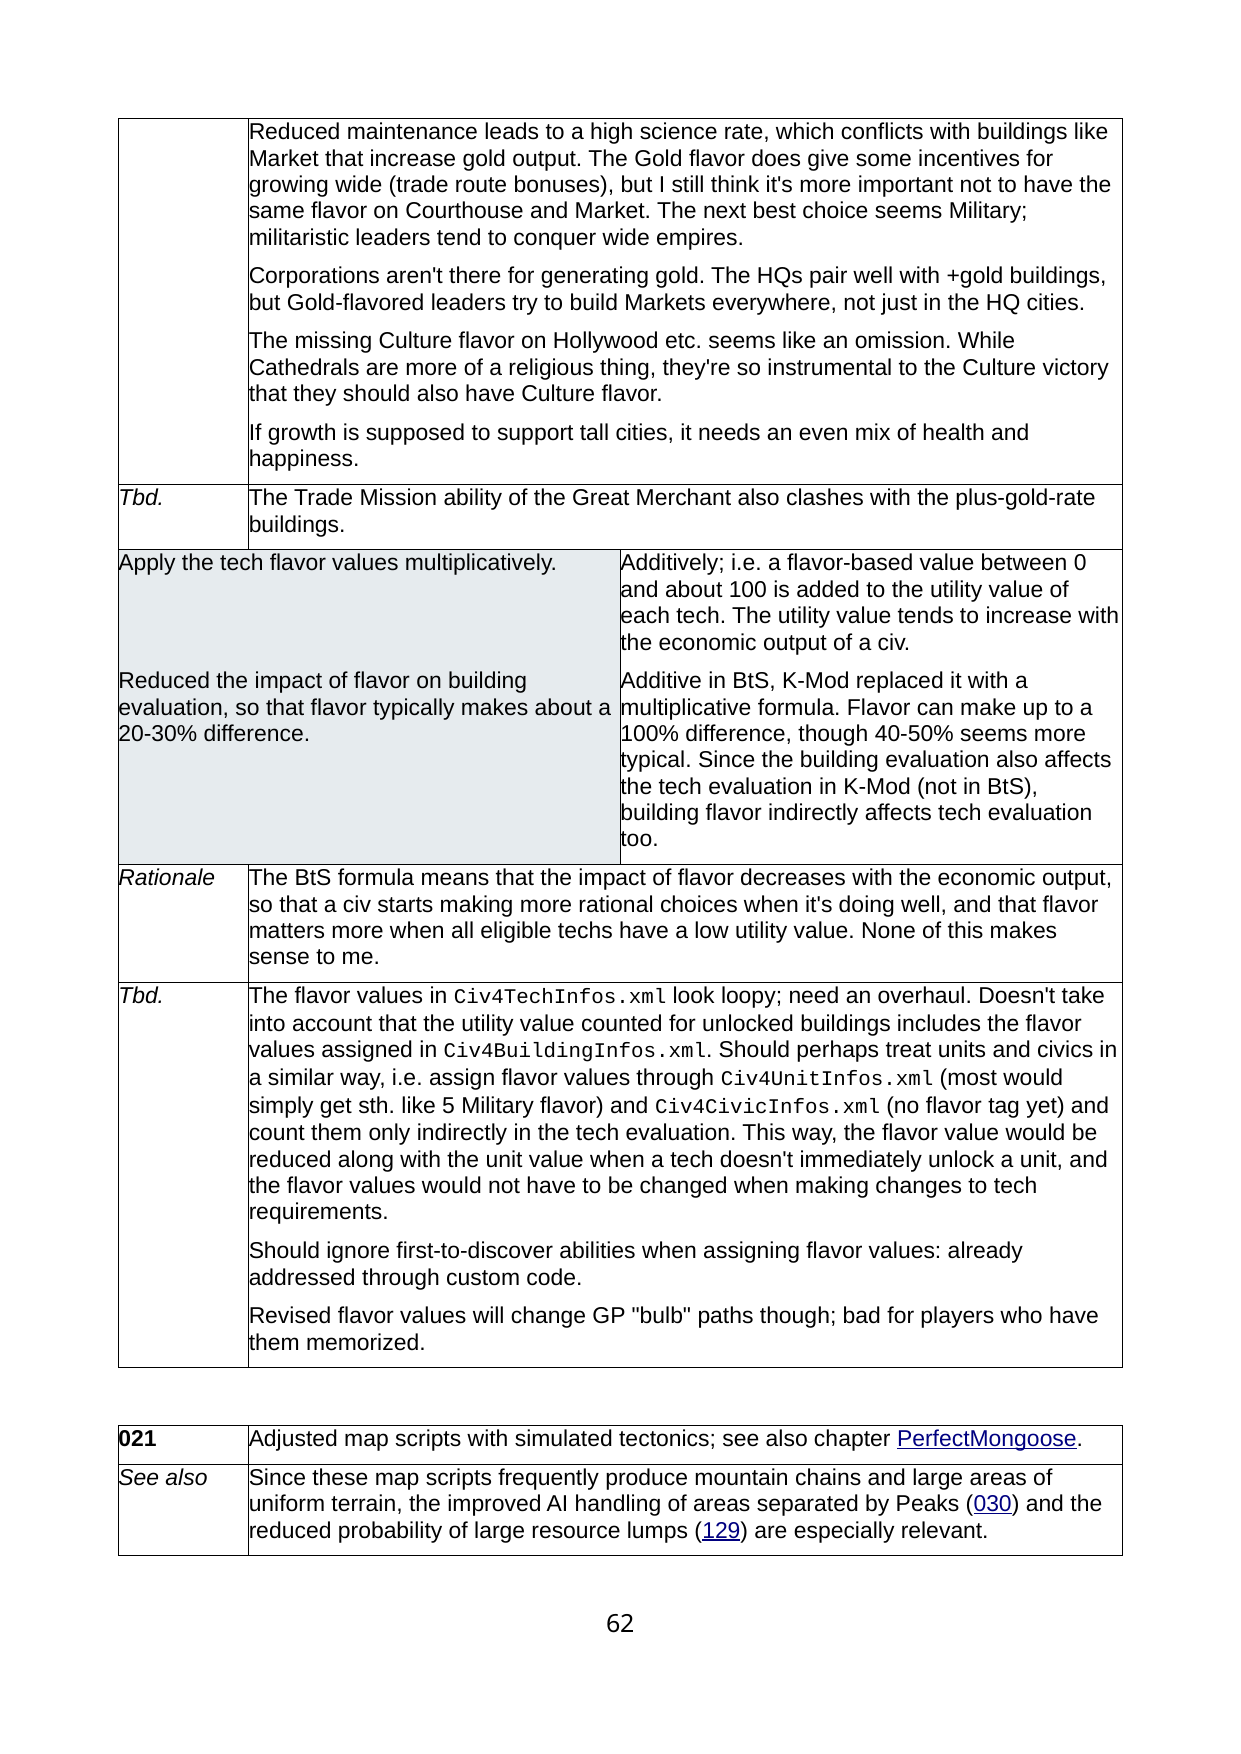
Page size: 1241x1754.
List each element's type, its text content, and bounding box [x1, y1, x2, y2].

table_cell The flavor values in Civ4TechInfos.xml look loopy; need an overhaul. Doesn't take into account that the utility value counted for unlocked buildings includes the flavor values assigned in Civ4BuildingInfos.xml. Should perhaps treat units and civics in a similar way, i.e. assign flavor values through Civ4UnitInfos.xml (most would simply get sth. like 5 Military flavor) and Civ4CivicInfos.xml (no flavor tag yet) and count them only indirectly in the tech evaluation. This way, the flavor value would be reduced along with the unit value when a tech doesn't immediately unlock a unit, and the flavor values would not have to be changed when making changes to tech requirements. Should ignore first-to-discover abilities when assigning flavor values: already addressed through custom code. Revised flavor values will change GP "bulb" paths though; bad for players who have them memorized. [249, 983, 1122, 1367]
table_cell See also [119, 1465, 248, 1555]
table_cell Apply the tech flavor values multiplicatively. Reduced the impact of flavor on building evaluation, so that flavor typically makes about a 20-30% difference. [119, 550, 620, 864]
table_cell The BtS formula means that the impact of flavor decreases with the economic output, so that a civ starts making more rational choices when it's doing well, and that flavor matters more when all eligible techs have a low utility value. None of this makes sense to me. [249, 865, 1122, 982]
table_header 021 [119, 1426, 248, 1464]
table_cell Tbd. [119, 983, 248, 1367]
table_cell [119, 119, 248, 484]
table_cell Additively; i.e. a flavor-based value between 0 and about 100 is added to the utility value of each tech. The utility value tends to increase with the economic output of a civ. Additive in BtS, K-Mod replaced it with a multiplicative formula. Flavor can make up to a 100% difference, though 40-50% seems more typical. Since the building evaluation also affects the tech evaluation in K-Mod (not in BtS), building flavor indirectly affects tech evaluation too. [621, 550, 1122, 864]
table_header Adjusted map scripts with simulated tectonics; see also chapter PerfectMongoose. [249, 1426, 1122, 1464]
table_cell Since these map scripts frequently produce mountain chains and large areas of uniform terrain, the improved AI handling of areas separated by Peaks (030) and the reduced probability of large resource lumps (129) are especially relevant. [249, 1465, 1122, 1555]
table_cell Rationale [119, 865, 248, 982]
table_cell The Trade Mission ability of the Great Merchant also clashes with the plus-gold-rate buildings. [249, 485, 1122, 549]
table_cell Tbd. [119, 485, 248, 549]
table_cell Reduced maintenance leads to a high science rate, which conflicts with buildings like Market that increase gold output. The Gold flavor does give some incentives for growing wide (trade route bonuses), but I still think it's more important not to have the same flavor on Courthouse and Market. The next best choice seems Military; militaristic leaders tend to conquer wide empires. Corporations aren't there for generating gold. The HQs pair well with +gold buildings, but Gold-flavored leaders try to build Markets everywhere, not just in the HQ cities. The missing Culture flavor on Hollywood etc. seems like an omission. While Cathedrals are more of a religious thing, they're so instrumental to the Culture victory that they should also have Culture flavor. If growth is supposed to support tall cities, it needs an even mix of health and happiness. [249, 119, 1122, 484]
